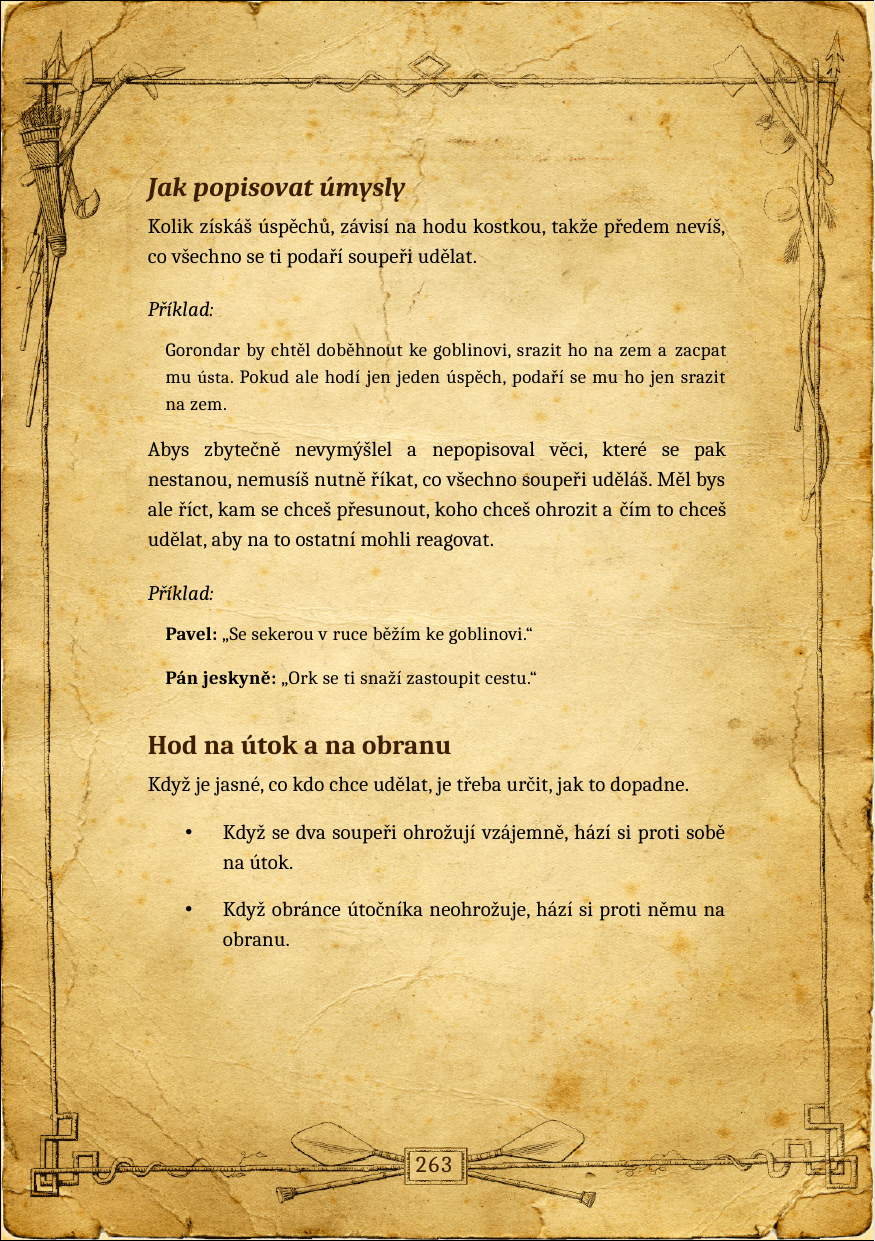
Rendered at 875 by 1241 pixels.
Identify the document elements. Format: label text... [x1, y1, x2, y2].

list Když se dva soupeři ohrožují vzájemně, hází si proti sobě na útok. [185, 820, 726, 874]
list Když obránce útočníka neohrožuje, hází si proti němu na obranu. [185, 898, 726, 952]
picture [1, 1, 874, 1240]
text Když je jasné, co kdo chce udělat, je třeba určit, jak to dopadne. [148, 773, 726, 797]
subtitle Hod na útok a⁠ na obranu [148, 730, 726, 761]
text Pán jeskyně: „Ork se ti snaží zastoupit cestu.“ [165, 668, 726, 689]
text Kolik získáš úspěchů, závisí na hodu kostkou, takže předem nevíš, co všechno se ti podaří soupeři udělat. [148, 215, 726, 268]
subtitle Jak popisovat úmysly [148, 172, 726, 203]
text Gorondar by chtěl doběhnout ke goblinovi, srazit ho na zem a⁠ zacpat mu ústa. Pokud ale hodí jen jeden úspěch, podaří se mu ho jen srazit na zem. [165, 340, 726, 415]
text Abys zbytečně nevymýšlel a⁠ nepopisoval věci, které se pak nestanou, nemusíš nutně říkat, co všechno soupeři uděláš. Měl bys ale říct, kam se chceš přesunout, koho chceš ohrozit a⁠ čím to chceš udělat, aby na to ostatní mohli reagovat. [148, 438, 726, 552]
text Příklad: [148, 298, 726, 322]
text Pavel: „Se sekerou v⁠ ruce běžím ke goblinovi.“ [165, 623, 726, 644]
text Příklad: [148, 581, 726, 605]
